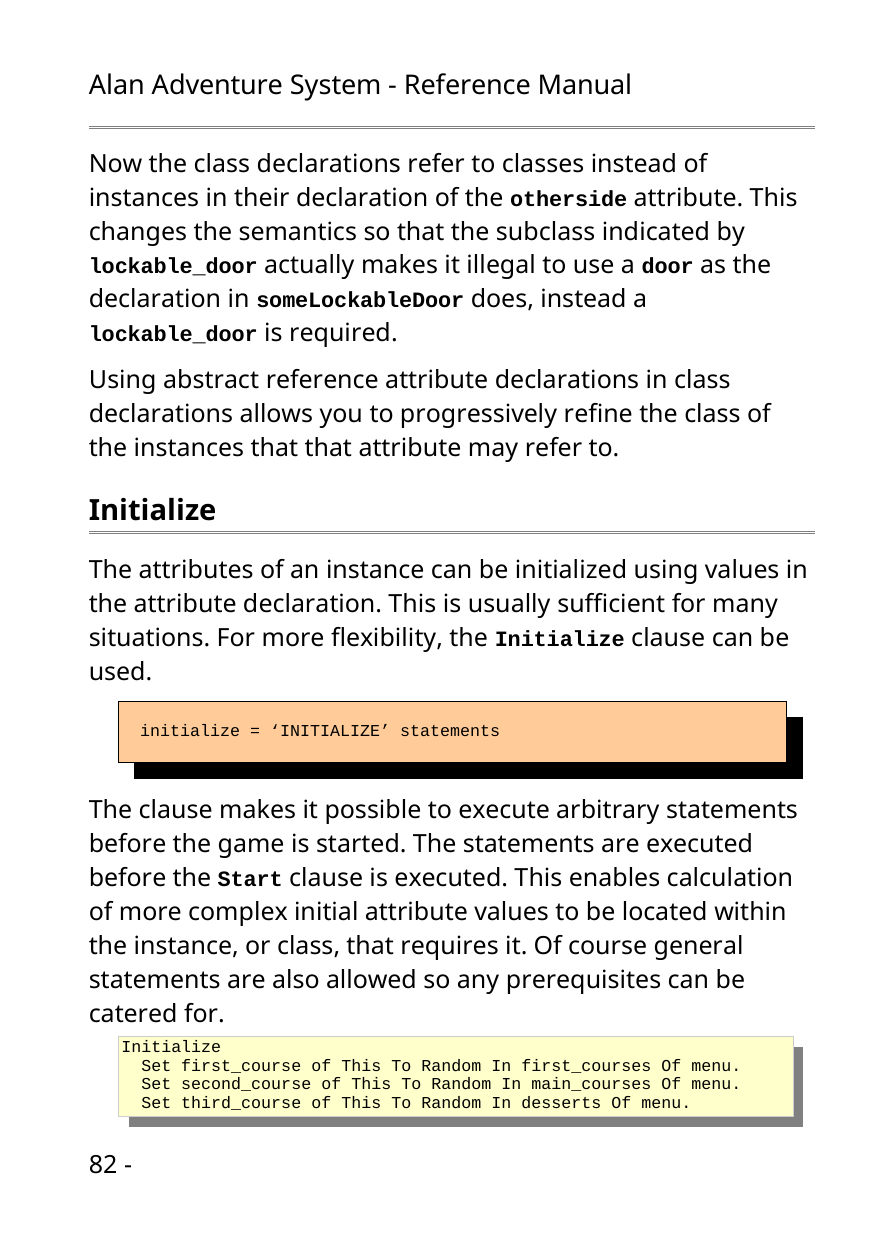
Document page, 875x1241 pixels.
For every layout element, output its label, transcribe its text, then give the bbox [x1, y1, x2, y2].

text Now the class declarations refer to classes instead of instances in their declaration of the otherside attribute. This changes the semantics so that the subclass indicated by lockable_door actually makes it illegal to use a door as the declaration in someLockableDoor does, instead a lockable_door is required. [88, 146, 815, 349]
text initialize = ‘INITIALIZE’ statements [119, 702, 786, 762]
text The clause makes it possible to execute arbitrary statements before the game is started. The statements are executed before the Start clause is executed. This enables calculation of more complex initial attribute values to be located within the instance, or class, that requires it. Of course general statements are also allowed so any prerequisites can be catered for. [88, 792, 815, 1030]
text The attributes of an instance can be initialized using values in the attribute declaration. This is usually sufficient for many situations. For more flexibility, the Initialize clause can be used. [88, 552, 815, 688]
text Initialize Set first_course of This To Random In first_courses Of menu. Set second_course of This To Random In main_courses Of menu. Set third_course of This To Random In desserts Of menu. [119, 1037, 793, 1116]
text Using abstract reference attribute declarations in class declarations allows you to progressively refine the class of the instances that that attribute may refer to. [88, 362, 815, 464]
subtitle Initialize [88, 489, 815, 533]
